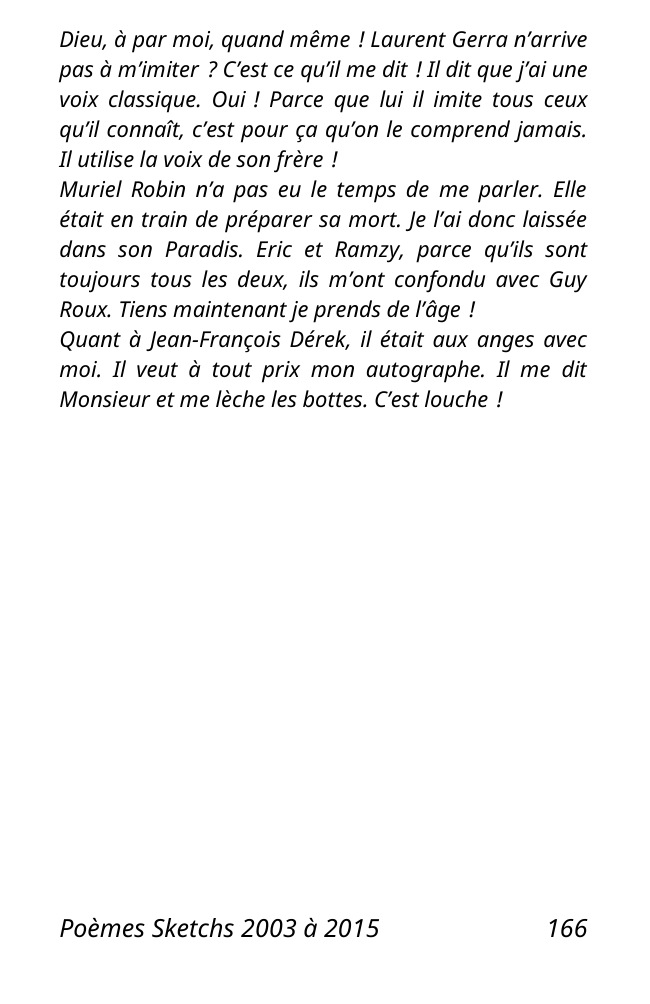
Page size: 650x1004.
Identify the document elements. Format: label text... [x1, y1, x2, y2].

text Dieu, à par moi, quand même ! Laurent Gerra n’arrive pas à m’imiter ? C’est ce qu’il me dit ! Il dit que j’ai une voix classique. Oui ! Parce que lui il imite tous ceux qu’il connaît, c’est pour ça qu’on le comprend jamais. Il utilise la voix de son frère ! [59, 24, 591, 174]
text Muriel Robin n’a pas eu le temps de me parler. Elle était en train de préparer sa mort. Je l’ai donc laissée dans son Paradis. Eric et Ramzy, parce qu’ils sont toujours tous les deux, ils m’ont confondu avec Guy Roux. Tiens maintenant je prends de l’âge ! [59, 174, 591, 324]
text Quant à Jean-François Dérek, il était aux anges avec moi. Il veut à tout prix mon autographe. Il me dit Monsieur et me lèche les bottes. C’est louche ! [59, 324, 591, 414]
